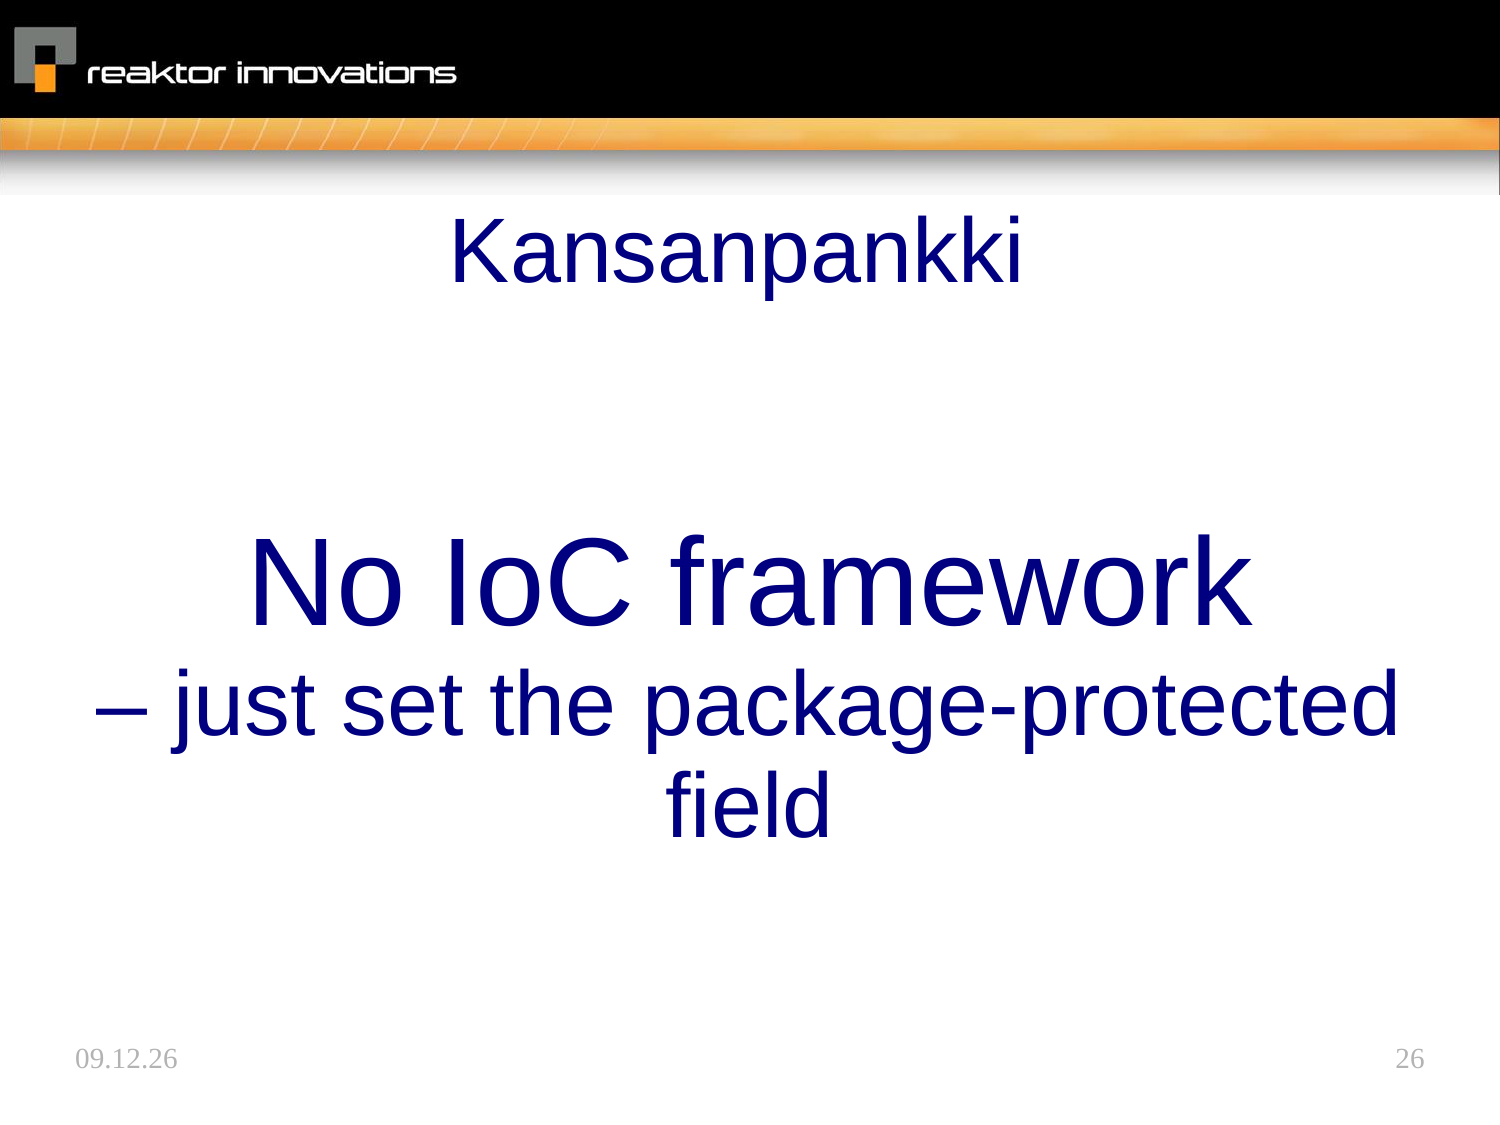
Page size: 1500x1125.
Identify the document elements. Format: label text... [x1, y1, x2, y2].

picture [0, 0, 1500, 195]
subtitle No IoC framework – just set the package-protected field [75, 371, 1425, 999]
title Kansanpankki [75, 164, 1425, 338]
